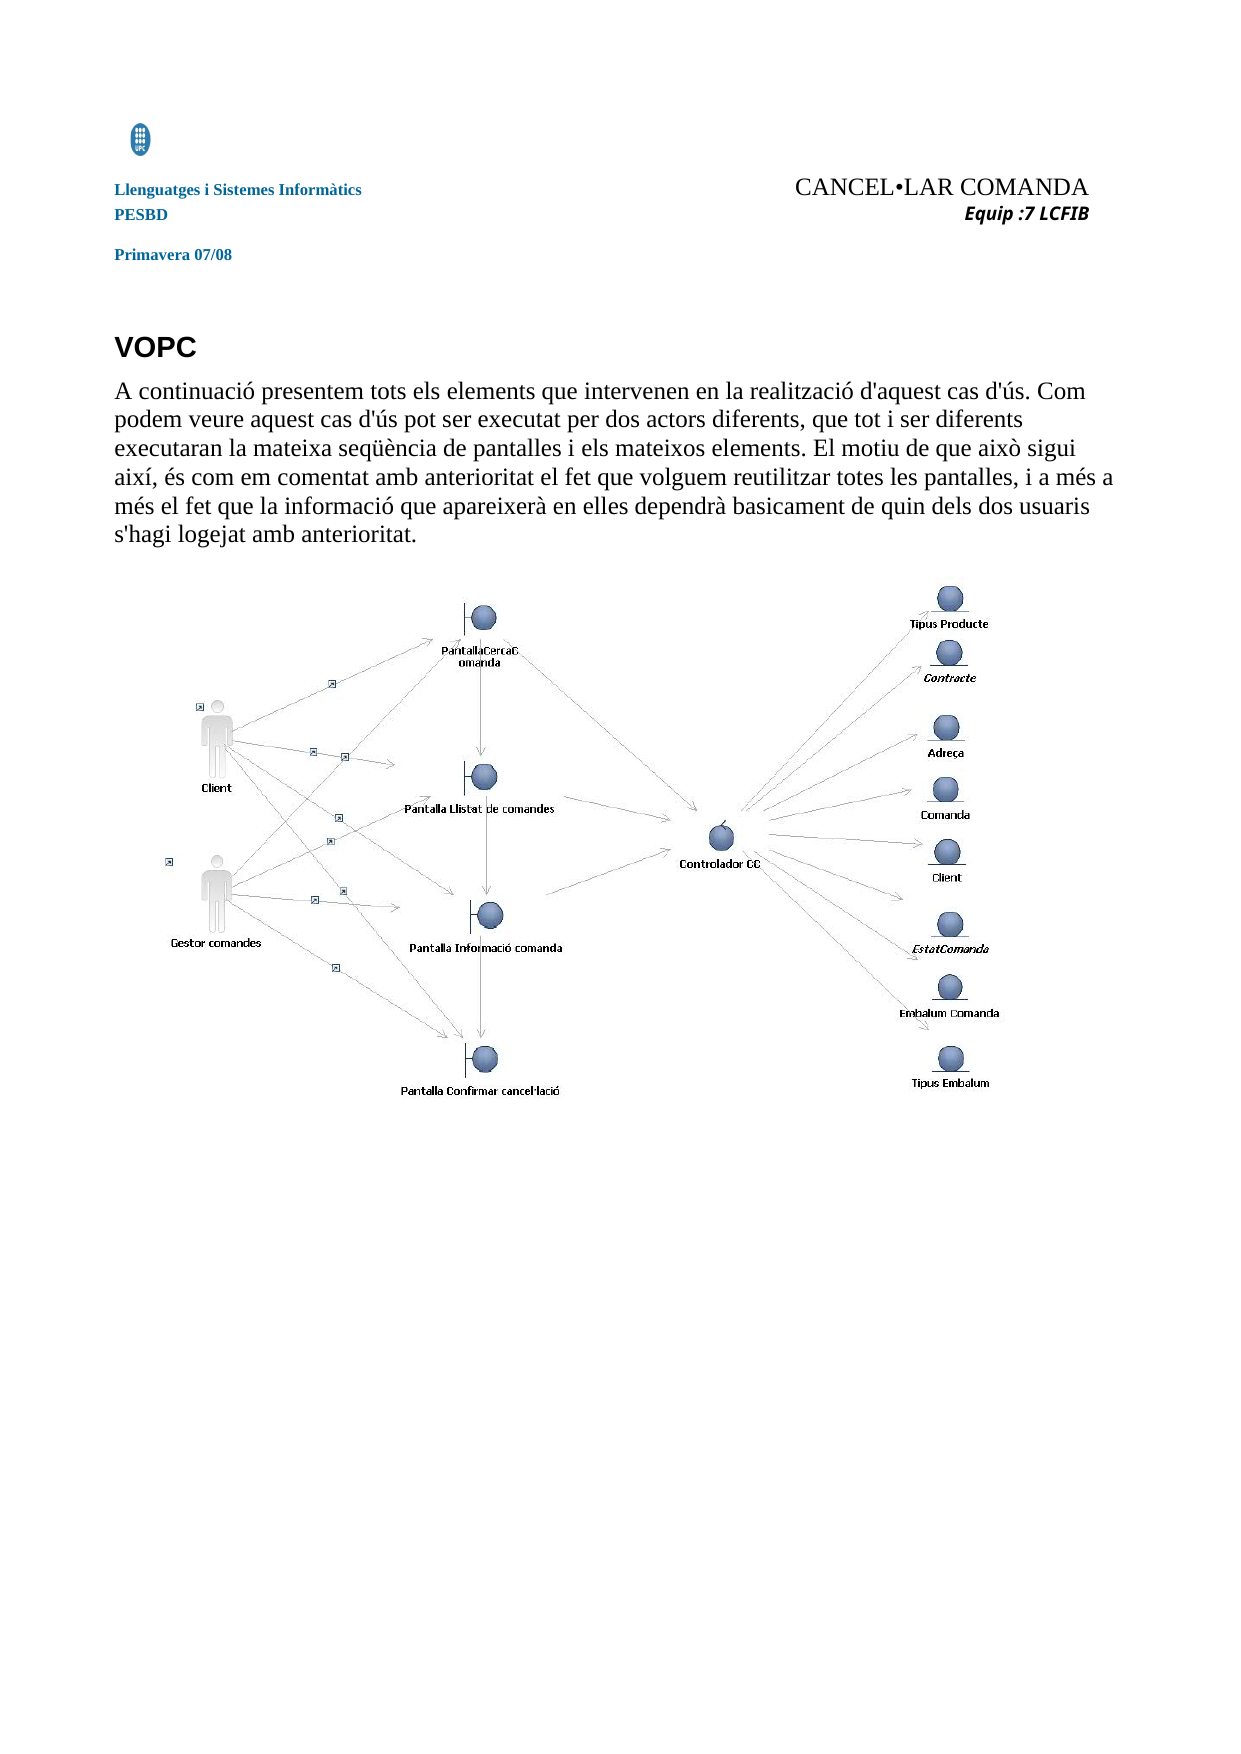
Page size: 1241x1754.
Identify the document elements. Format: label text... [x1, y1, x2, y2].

subtitle VOPC [114, 330, 1119, 363]
text A continuació presentem tots els elements que intervenen en la realització d'aquest cas d'ús. Com podem veure aquest cas d'ús pot ser executat per dos actors diferents, que tot i ser diferents executaran la mateixa seqüència de pantalles i els mateixos elements. El motiu de que això sigui així, és com em comentat amb anterioritat el fet que volguem reutilitzar totes les pantalles, i a més a més el fet que la informació que apareixerà en elles dependrà basicament de quin dels dos usuaris s'hagi logejat amb anterioritat. [114, 376, 1119, 548]
picture [153, 562, 1018, 1109]
